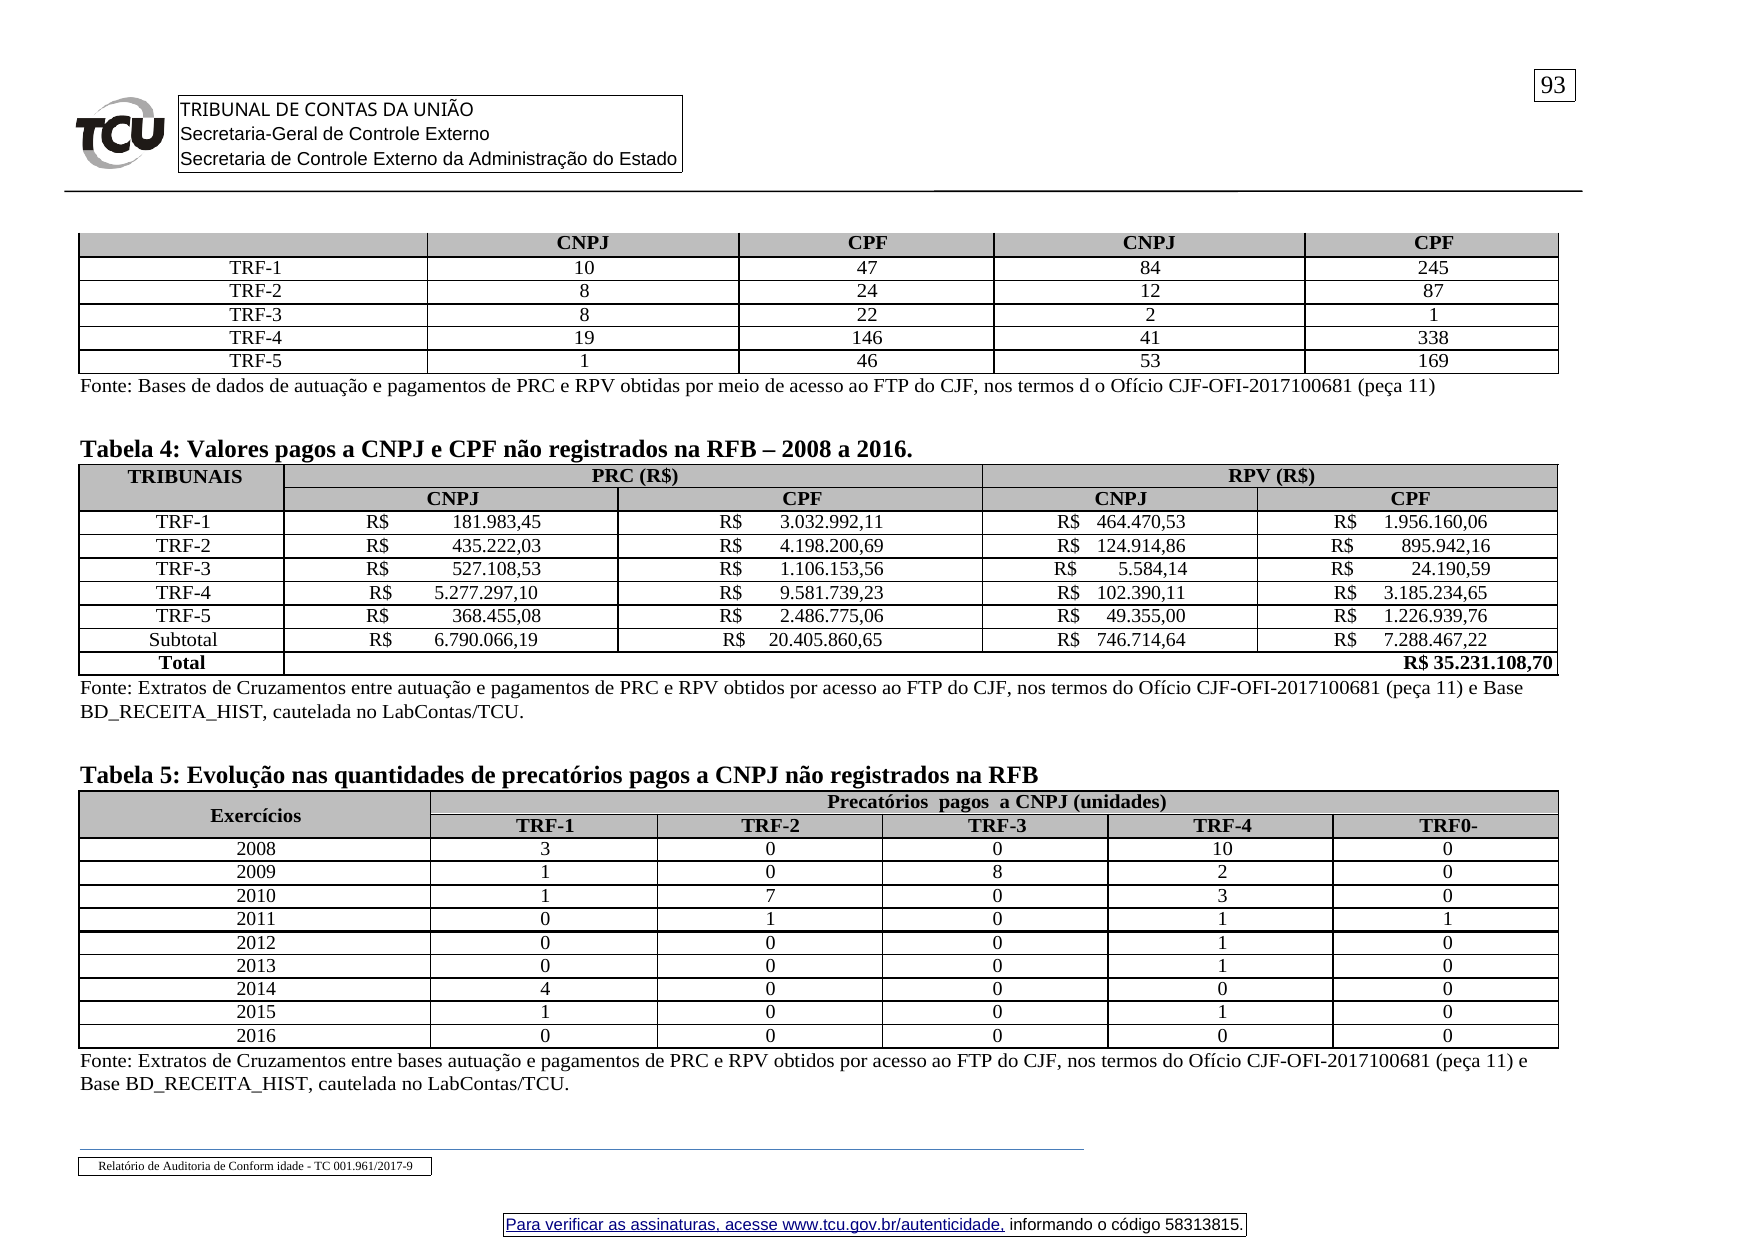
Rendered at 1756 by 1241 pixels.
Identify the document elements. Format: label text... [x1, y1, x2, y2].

table_cell 24 [740, 281, 993, 303]
table_cell 435.222,03 [413, 535, 617, 557]
table_cell 5.584,14 [1088, 559, 1257, 581]
table_cell 3.185.234,65 [1370, 582, 1557, 604]
table_cell R$ [983, 535, 1088, 557]
table_header Precatórios pagos a CNPJ (unidades) [431, 792, 1558, 813]
table_cell R$ [1258, 582, 1370, 604]
table_cell R$ [983, 629, 1088, 651]
table_cell 2.486.775,06 [756, 606, 982, 627]
table_cell Subtotal [80, 629, 283, 651]
table_cell 24.190,59 [1370, 559, 1557, 581]
table_cell 10 [428, 258, 738, 279]
table_cell R$ [619, 606, 756, 627]
table_cell R$ [983, 582, 1088, 604]
table_cell R$ [983, 559, 1088, 581]
table_cell 2008 [80, 839, 430, 860]
table_cell 0 [658, 862, 882, 884]
table_cell 8 [428, 281, 738, 303]
table_cell 2 [1109, 862, 1332, 884]
table_cell TRF-1 [431, 815, 657, 837]
table_cell 5.277.297,10 [413, 582, 617, 604]
table_header CPF [1306, 233, 1558, 256]
table_cell R$ [983, 606, 1088, 627]
table_cell 1.106.153,56 [756, 559, 982, 581]
table_cell 0 [1334, 886, 1558, 907]
table_cell 169 [1306, 351, 1558, 373]
table_cell 2014 [80, 979, 430, 1000]
table_cell 245 [1306, 258, 1558, 279]
table_cell 181.983,45 [413, 512, 617, 534]
table_cell TRF-5 [80, 351, 427, 373]
table_cell 1 [1109, 955, 1332, 977]
table_cell R$ [1258, 629, 1370, 651]
table_cell 0 [1109, 1025, 1332, 1047]
table_header CNPJ [428, 233, 738, 256]
table_cell 2010 [80, 886, 430, 907]
table_cell 8 [428, 305, 738, 326]
table_cell 368.455,08 [413, 606, 617, 627]
table_cell 0 [883, 886, 1107, 907]
table_cell TRF-2 [80, 535, 283, 557]
table_cell 6.790.066,19 [413, 629, 617, 651]
table_cell 46 [740, 351, 993, 373]
table_cell R$ [285, 606, 413, 627]
table_cell 0 [1109, 979, 1332, 1000]
table_cell 1 [1334, 909, 1558, 930]
table_cell 1 [428, 351, 738, 373]
table_cell 1 [1109, 909, 1332, 930]
table_cell 4 [431, 979, 657, 1000]
table_cell 1.226.939,76 [1370, 606, 1557, 627]
table_cell 4.198.200,69 [756, 535, 982, 557]
table_cell 2 [995, 305, 1304, 326]
table_cell R$ [285, 559, 413, 581]
table_cell 338 [1306, 327, 1558, 349]
table_cell R$ [285, 582, 413, 604]
table_cell 0 [658, 955, 882, 977]
table_cell 3 [1109, 886, 1332, 907]
table_cell TRF-3 [80, 559, 283, 581]
table_cell R$ [619, 559, 756, 581]
table_cell 146 [740, 327, 993, 349]
table_cell 20.405.860,65 [756, 629, 982, 651]
table_cell 0 [883, 909, 1107, 930]
table_cell TRF-5 [80, 606, 283, 627]
table_cell 1 [1109, 933, 1332, 953]
table_cell R$ [285, 512, 413, 534]
table_cell 0 [1334, 955, 1558, 977]
table_cell 1 [658, 909, 882, 930]
table_cell TRF-3 [883, 815, 1107, 837]
table_cell 53 [995, 351, 1304, 373]
table_cell 895.942,16 [1370, 535, 1557, 557]
table_header PRC (R$) [285, 465, 982, 487]
table_header [80, 233, 427, 256]
table_header Exercícios [80, 792, 430, 837]
table_cell 2011 [80, 909, 430, 930]
picture [75, 97, 165, 169]
table_cell 0 [1334, 839, 1558, 860]
table_cell 41 [995, 327, 1304, 349]
table_cell R$ [1258, 535, 1370, 557]
table_cell 84 [995, 258, 1304, 279]
table_cell 2012 [80, 933, 430, 953]
table_cell 0 [431, 933, 657, 953]
table_cell 0 [883, 1025, 1107, 1047]
table_cell TRF-4 [80, 582, 283, 604]
table_cell R$ [285, 629, 413, 651]
table_cell 0 [1334, 979, 1558, 1000]
table_cell CNPJ [983, 488, 1257, 510]
table_cell 1 [1109, 1002, 1332, 1024]
table_header TRIBUNAIS [80, 465, 283, 510]
table_cell 3 [431, 839, 657, 860]
table_cell 12 [995, 281, 1304, 303]
table_cell 1 [431, 1002, 657, 1024]
table_header CNPJ [995, 233, 1304, 256]
table_cell 527.108,53 [413, 559, 617, 581]
table_cell 0 [883, 979, 1107, 1000]
table_cell R$ [619, 535, 756, 557]
table_cell 0 [658, 1025, 882, 1047]
table_cell 2013 [80, 955, 430, 977]
table_cell 0 [431, 1025, 657, 1047]
table_cell 2015 [80, 1002, 430, 1024]
table_cell Total [80, 653, 283, 674]
table_header CPF [740, 233, 993, 256]
table_cell 7.288.467,22 [1370, 629, 1557, 651]
table_cell R$ [1258, 606, 1370, 627]
table_cell R$ [619, 629, 756, 651]
table_cell TRF-4 [1109, 815, 1332, 837]
table_cell 0 [883, 1002, 1107, 1024]
text Fonte: Extratos de Cruzamentos entre bases autuação e pagamentos de PRC e RPV obtidos por acesso ao FTP do CJF, nos termos do Ofício CJF-OFI-2017100681 (peça 11) e Base BD_RECEITA_HIST, cautelada no LabContas/TCU. [80, 1049, 1571, 1095]
table_cell R$ 35.231.108,70 [285, 653, 1557, 674]
table_cell 0 [1334, 1002, 1558, 1024]
table_cell 22 [740, 305, 993, 326]
table_cell 10 [1109, 839, 1332, 860]
table_cell 2009 [80, 862, 430, 884]
table_cell 0 [1334, 862, 1558, 884]
table_cell 3.032.992,11 [756, 512, 982, 534]
table_cell TRF-2 [80, 281, 427, 303]
table_cell 2016 [80, 1025, 430, 1047]
table_cell 1 [431, 862, 657, 884]
table_cell CPF [619, 488, 982, 510]
table_cell 0 [658, 933, 882, 953]
table_cell 0 [658, 1002, 882, 1024]
table_cell 746.714,64 [1088, 629, 1257, 651]
table_cell 19 [428, 327, 738, 349]
table_cell 124.914,86 [1088, 535, 1257, 557]
table_cell 0 [1334, 1025, 1558, 1047]
table_cell 9.581.739,23 [756, 582, 982, 604]
table_cell 1.956.160,06 [1370, 512, 1557, 534]
table_cell 47 [740, 258, 993, 279]
table_cell 0 [883, 933, 1107, 953]
table_cell TRF-2 [658, 815, 882, 837]
table_cell R$ [619, 582, 756, 604]
text Fonte: Bases de dados de autuação e pagamentos de PRC e RPV obtidas por meio de acesso ao FTP do CJF, nos termos d o Ofício CJF-OFI-2017100681 (peça 11) [80, 374, 1574, 397]
table_cell 0 [883, 839, 1107, 860]
table_cell 0 [658, 839, 882, 860]
table_cell R$ [983, 512, 1088, 534]
table_cell 49.355,00 [1088, 606, 1257, 627]
table_cell 0 [431, 909, 657, 930]
table_cell R$ [1258, 559, 1370, 581]
subtitle Tabela 5: Evolução nas quantidades de precatórios pagos a CNPJ não registrados na RFB [80, 760, 1574, 789]
table_cell 1 [431, 886, 657, 907]
table_cell 87 [1306, 281, 1558, 303]
table_cell 0 [431, 955, 657, 977]
table_cell 0 [1334, 933, 1558, 953]
table_cell 1 [1306, 305, 1558, 326]
table_cell R$ [619, 512, 756, 534]
table_cell TRF-3 [80, 305, 427, 326]
table_cell CNPJ [285, 488, 617, 510]
table_cell TRF-1 [80, 258, 427, 279]
table_cell R$ [1258, 512, 1370, 534]
table_cell TRF-4 [80, 327, 427, 349]
table_header RPV (R$) [983, 465, 1557, 487]
text Fonte: Extratos de Cruzamentos entre autuação e pagamentos de PRC e RPV obtidos por acesso ao FTP do CJF, nos termos do Ofício CJF-OFI-2017100681 (peça 11) e Base BD_RECEITA_HIST, cautelada no LabContas/TCU. [80, 676, 1571, 722]
subtitle Tabela 4: Valores pagos a CNPJ e CPF não registrados na RFB – 2008 a 2016. [80, 434, 1574, 462]
table_cell CPF [1258, 488, 1557, 510]
table_cell 0 [883, 955, 1107, 977]
table_cell 464.470,53 [1088, 512, 1257, 534]
table_cell TRF-1 [80, 512, 283, 534]
table_cell TRF0- [1334, 815, 1558, 837]
table_cell 8 [883, 862, 1107, 884]
table_cell 102.390,11 [1088, 582, 1257, 604]
table_cell 0 [658, 979, 882, 1000]
table_cell R$ [285, 535, 413, 557]
table_cell 7 [658, 886, 882, 907]
